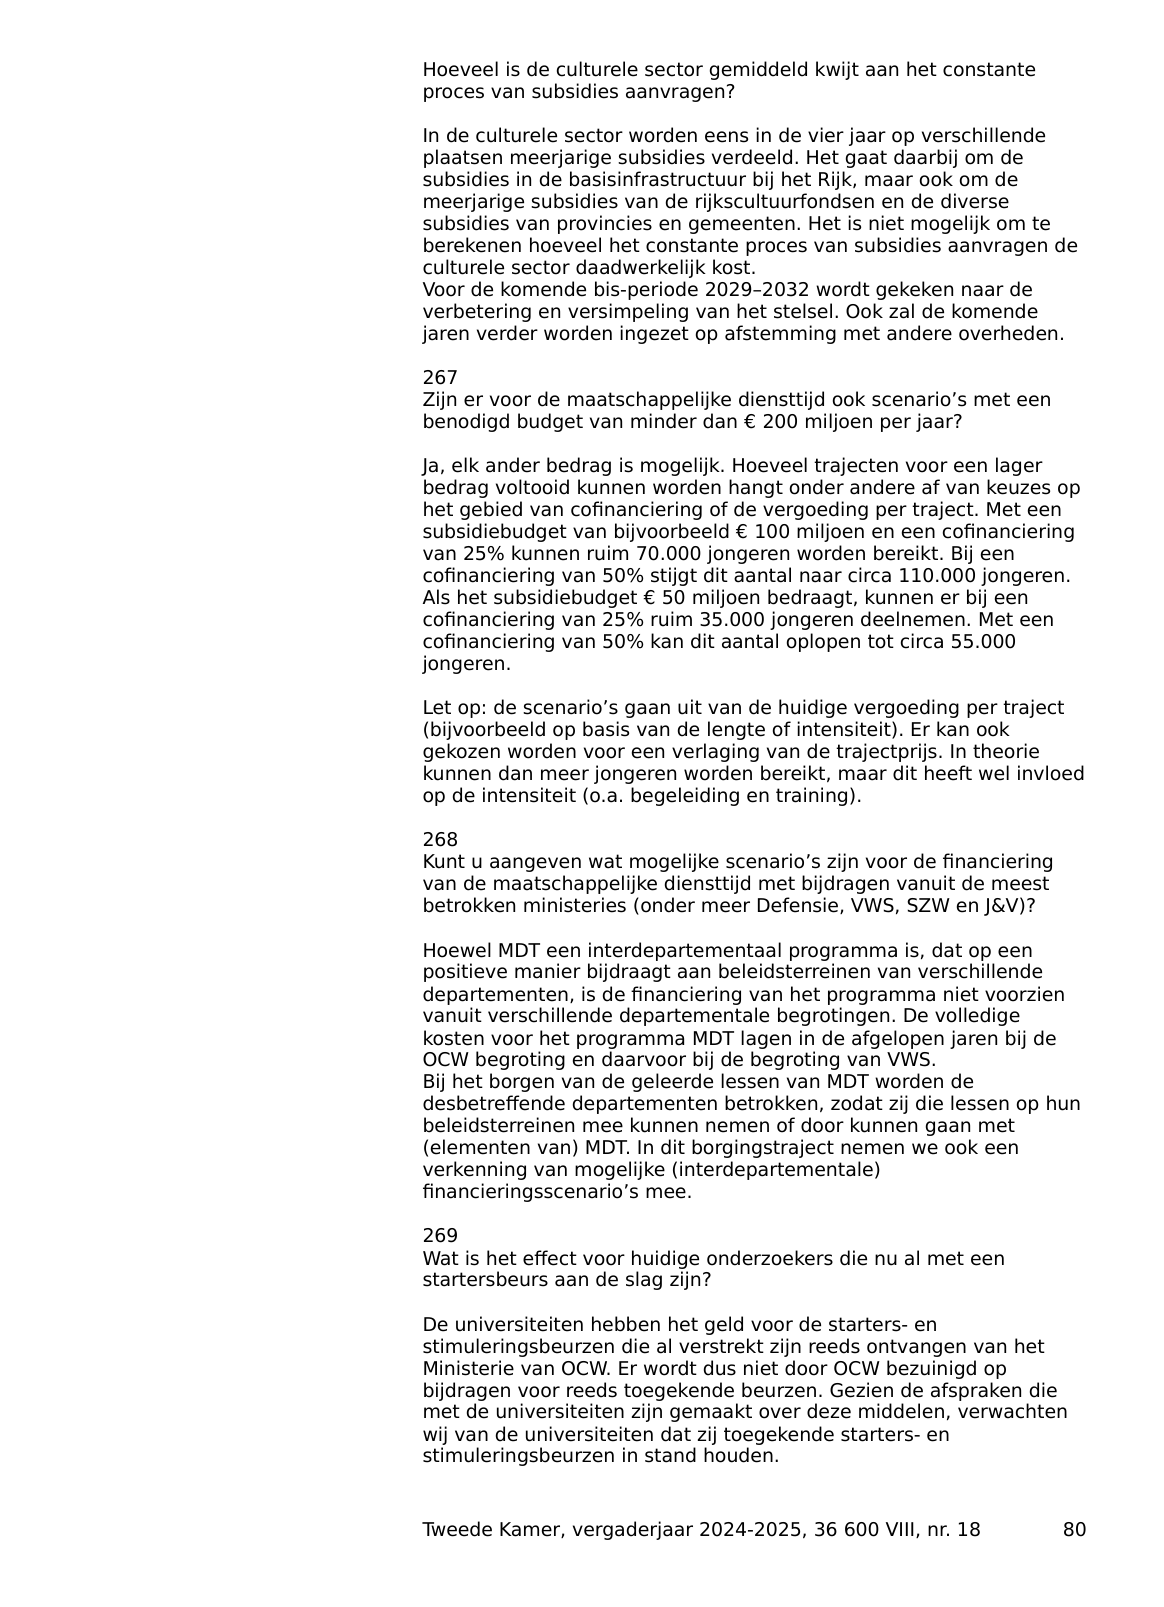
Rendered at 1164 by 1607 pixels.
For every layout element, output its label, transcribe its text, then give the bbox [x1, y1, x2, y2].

text 268 [422, 829, 1087, 851]
text Hoeveel is de culturele sector gemiddeld kwijt aan het constante proces van subsidies aanvragen? [422, 59, 1087, 103]
text Voor de komende bis-periode 2029–2032 wordt gekeken naar de verbetering en versimpeling van het stelsel. Ook zal de komende jaren verder worden ingezet op afstemming met andere overheden. [422, 279, 1087, 345]
text 267 [422, 367, 1087, 389]
text Hoewel MDT een interdepartementaal programma is, dat op een positieve manier bijdraagt aan beleidsterreinen van verschillende departementen, is de financiering van het programma niet voorzien vanuit verschillende departementale begrotingen. De volledige kosten voor het programma MDT lagen in de afgelopen jaren bij de OCW begroting en daarvoor bij de begroting van VWS. [422, 939, 1087, 1071]
text Zijn er voor de maatschappelijke diensttijd ook scenario’s met een benodigd budget van minder dan € 200 miljoen per jaar? [422, 389, 1087, 433]
text Ja, elk ander bedrag is mogelijk. Hoeveel trajecten voor een lager bedrag voltooid kunnen worden hangt onder andere af van keuzes op het gebied van cofinanciering of de vergoeding per traject. Met een subsidiebudget van bijvoorbeeld € 100 miljoen en een cofinanciering van 25% kunnen ruim 70.000 jongeren worden bereikt. Bij een cofinanciering van 50% stijgt dit aantal naar circa 110.000 jongeren. Als het subsidiebudget € 50 miljoen bedraagt, kunnen er bij een cofinanciering van 25% ruim 35.000 jongeren deelnemen. Met een cofinanciering van 50% kan dit aantal oplopen tot circa 55.000 jongeren. [422, 455, 1087, 675]
text In de culturele sector worden eens in de vier jaar op verschillende plaatsen meerjarige subsidies verdeeld. Het gaat daarbij om de subsidies in de basisinfrastructuur bij het Rijk, maar ook om de meerjarige subsidies van de rijkscultuurfondsen en de diverse subsidies van provincies en gemeenten. Het is niet mogelijk om te berekenen hoeveel het constante proces van subsidies aanvragen de culturele sector daadwerkelijk kost. [422, 125, 1087, 279]
text 269 [422, 1225, 1087, 1247]
text Kunt u aangeven wat mogelijke scenario’s zijn voor de financiering van de maatschappelijke diensttijd met bijdragen vanuit de meest betrokken ministeries (onder meer Defensie, VWS, SZW en J&V)? [422, 851, 1087, 917]
text Wat is het effect voor huidige onderzoekers die nu al met een startersbeurs aan de slag zijn? [422, 1247, 1087, 1291]
text Let op: de scenario’s gaan uit van de huidige vergoeding per traject (bijvoorbeeld op basis van de lengte of intensiteit). Er kan ook gekozen worden voor een verlaging van de trajectprijs. In theorie kunnen dan meer jongeren worden bereikt, maar dit heeft wel invloed op de intensiteit (o.a. begeleiding en training). [422, 697, 1087, 807]
text De universiteiten hebben het geld voor de starters- en stimuleringsbeurzen die al verstrekt zijn reeds ontvangen van het Ministerie van OCW. Er wordt dus niet door OCW bezuinigd op bijdragen voor reeds toegekende beurzen. Gezien de afspraken die met de universiteiten zijn gemaakt over deze middelen, verwachten wij van de universiteiten dat zij toegekende starters- en stimuleringsbeurzen in stand houden. [422, 1313, 1087, 1467]
text Bij het borgen van de geleerde lessen van MDT worden de desbetreffende departementen betrokken, zodat zij die lessen op hun beleidsterreinen mee kunnen nemen of door kunnen gaan met (elementen van) MDT. In dit borgingstraject nemen we ook een verkenning van mogelijke (interdepartementale) financieringsscenario’s mee. [422, 1071, 1087, 1203]
